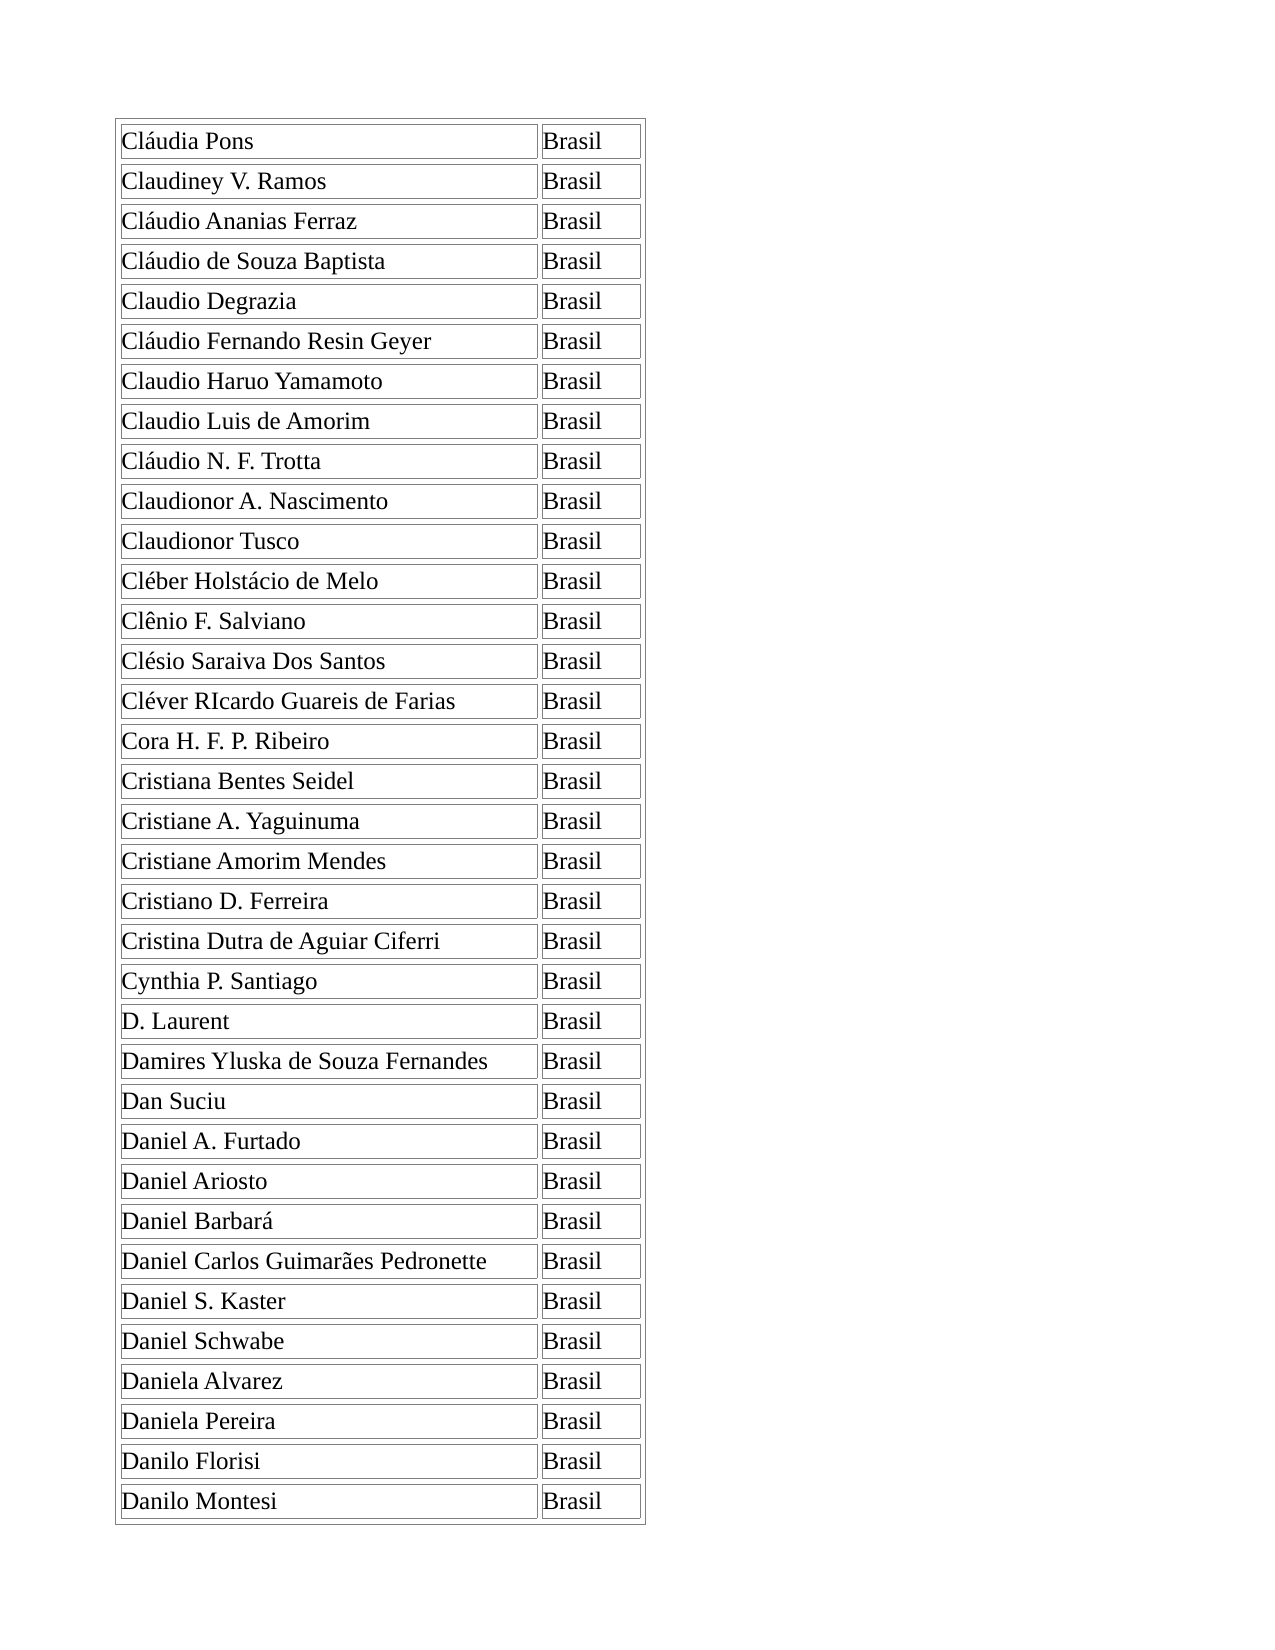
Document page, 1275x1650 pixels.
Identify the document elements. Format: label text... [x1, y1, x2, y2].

table_cell Brasil [539, 598, 643, 638]
table_cell Cristiana Bentes Seidel [118, 758, 539, 798]
table_cell Daniel Schwabe [118, 1318, 539, 1358]
table_cell Brasil [539, 918, 643, 958]
table_cell Brasil [539, 1478, 643, 1518]
table_cell Brasil [539, 958, 643, 998]
table_cell Cléber Holstácio de Melo [118, 558, 539, 598]
table_cell Cynthia P. Santiago [118, 958, 539, 998]
table_cell Claudio Degrazia [118, 278, 539, 318]
table_cell Cristiane Amorim Mendes [118, 838, 539, 878]
table_cell Brasil [539, 438, 643, 478]
table_cell Brasil [539, 198, 643, 238]
table_cell Brasil [539, 1358, 643, 1398]
table_cell Claudio Haruo Yamamoto [118, 358, 539, 398]
table_cell Brasil [539, 158, 643, 198]
table_cell Brasil [539, 638, 643, 678]
table_cell Damires Yluska de Souza Fernandes [118, 1038, 539, 1078]
table_cell Brasil [539, 1038, 643, 1078]
table_cell Cristina Dutra de Aguiar Ciferri [118, 918, 539, 958]
table_cell Claudionor Tusco [118, 518, 539, 558]
table_cell Brasil [539, 398, 643, 438]
table_cell Brasil [539, 318, 643, 358]
table_cell Daniel Ariosto [118, 1158, 539, 1198]
table_cell Brasil [539, 558, 643, 598]
table_cell Brasil [539, 1078, 643, 1118]
table_cell Danilo Florisi [118, 1438, 539, 1478]
table_cell Brasil [539, 758, 643, 798]
table_cell Cléver RIcardo Guareis de Farias [118, 678, 539, 718]
table_cell Clésio Saraiva Dos Santos [118, 638, 539, 678]
table_cell Daniel Barbará [118, 1198, 539, 1238]
table_cell Brasil [539, 678, 643, 718]
table_cell Brasil [539, 1398, 643, 1438]
table_cell Cláudio Fernando Resin Geyer [118, 318, 539, 358]
table_cell Brasil [539, 1278, 643, 1318]
table_cell Claudionor A. Nascimento [118, 478, 539, 518]
table_cell Claudiney V. Ramos [118, 158, 539, 198]
table_cell Brasil [539, 878, 643, 918]
table_cell Daniel Carlos Guimarães Pedronette [118, 1238, 539, 1278]
table_cell Cora H. F. P. Ribeiro [118, 718, 539, 758]
table_cell Brasil [539, 1238, 643, 1278]
table_cell Cláudia Pons [118, 119, 539, 158]
table_cell Daniela Pereira [118, 1398, 539, 1438]
table_cell Brasil [539, 1318, 643, 1358]
table_cell Daniel A. Furtado [118, 1118, 539, 1158]
table_cell Brasil [539, 1198, 643, 1238]
table_cell Danilo Montesi [118, 1478, 539, 1518]
table_cell Brasil [539, 1438, 643, 1478]
table_cell Brasil [539, 1158, 643, 1198]
table_cell Brasil [539, 798, 643, 838]
table_cell Cristiano D. Ferreira [118, 878, 539, 918]
table_cell Cláudio Ananias Ferraz [118, 198, 539, 238]
table_cell Brasil [539, 518, 643, 558]
table_cell Cláudio de Souza Baptista [118, 238, 539, 278]
table_cell Brasil [539, 1118, 643, 1158]
table_cell Brasil [539, 838, 643, 878]
table_cell Cláudio N. F. Trotta [118, 438, 539, 478]
table_cell Daniel S. Kaster [118, 1278, 539, 1318]
table_cell Clênio F. Salviano [118, 598, 539, 638]
table_cell Daniela Alvarez [118, 1358, 539, 1398]
table_cell Dan Suciu [118, 1078, 539, 1118]
table_cell Brasil [539, 119, 643, 158]
table_cell Brasil [539, 238, 643, 278]
table_cell Brasil [539, 358, 643, 398]
table_cell Cristiane A. Yaguinuma [118, 798, 539, 838]
table_cell Brasil [539, 998, 643, 1038]
table_cell Brasil [539, 478, 643, 518]
table_cell Brasil [539, 718, 643, 758]
table_cell Claudio Luis de Amorim [118, 398, 539, 438]
table_cell Brasil [539, 278, 643, 318]
table_cell D. Laurent [118, 998, 539, 1038]
